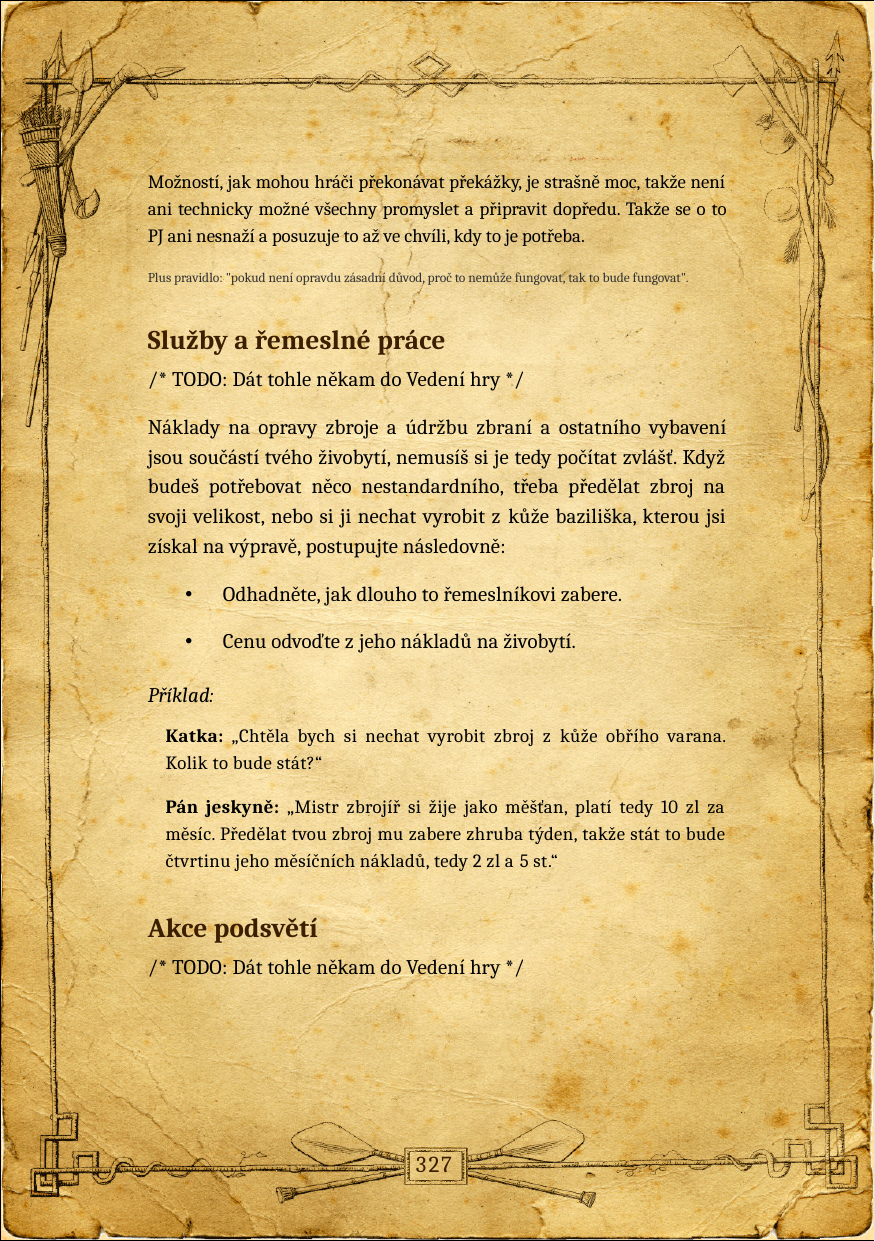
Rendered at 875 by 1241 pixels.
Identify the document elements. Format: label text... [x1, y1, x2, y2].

text /* TODO: Dát tohle někam do Vedení hry */ [148, 956, 726, 980]
text Pán jeskyně: „Mistr zbrojíř si žije jako měšťan, platí tedy 10 zl za měsíc. Předělat tvou zbroj mu zabere zhruba týden, takže stát to bude čtvrtinu jeho měsíčních nákladů, tedy 2 zl a⁠ 5 st.“ [165, 797, 726, 872]
subtitle Akce podsvětí [148, 913, 726, 944]
text Plus pravidlo: "pokud není opravdu zásadní důvod, proč to nemůže fungovat, tak to bude fungovat". [148, 270, 726, 286]
subtitle Služby a⁠ řemeslné práce [148, 325, 726, 356]
text Příklad: [148, 684, 726, 708]
list Cenu odvoďte z⁠ jeho nákladů na živobytí. [185, 630, 726, 654]
text /* TODO: Dát tohle někam do Vedení hry */ [148, 368, 726, 392]
list Odhadněte, jak dlouho to řemeslníkovi zabere. [185, 583, 726, 607]
picture [1, 1, 874, 1240]
text Náklady na opravy zbroje a⁠ údržbu zbraní a⁠ ostatního vybavení jsou součástí tvého živobytí, nemusíš si je tedy počítat zvlášť. Když budeš potřebovat něco nestandardního, třeba předělat zbroj na svoji velikost, nebo si ji nechat vyrobit z⁠ kůže baziliška, kterou jsi získal na výpravě, postupujte následovně: [148, 415, 726, 559]
text Katka: „Chtěla bych si nechat vyrobit zbroj z⁠ kůže obřího varana. Kolik to bude stát?“ [165, 725, 726, 774]
text Možností, jak mohou hráči překonávat překážky, je strašně moc, takže není ani technicky možné všechny promyslet a⁠ připravit dopředu. Takže se o⁠ to PJ ani nesnaží a⁠ posuzuje to až ve chvíli, kdy to je potřeba. [148, 172, 726, 247]
